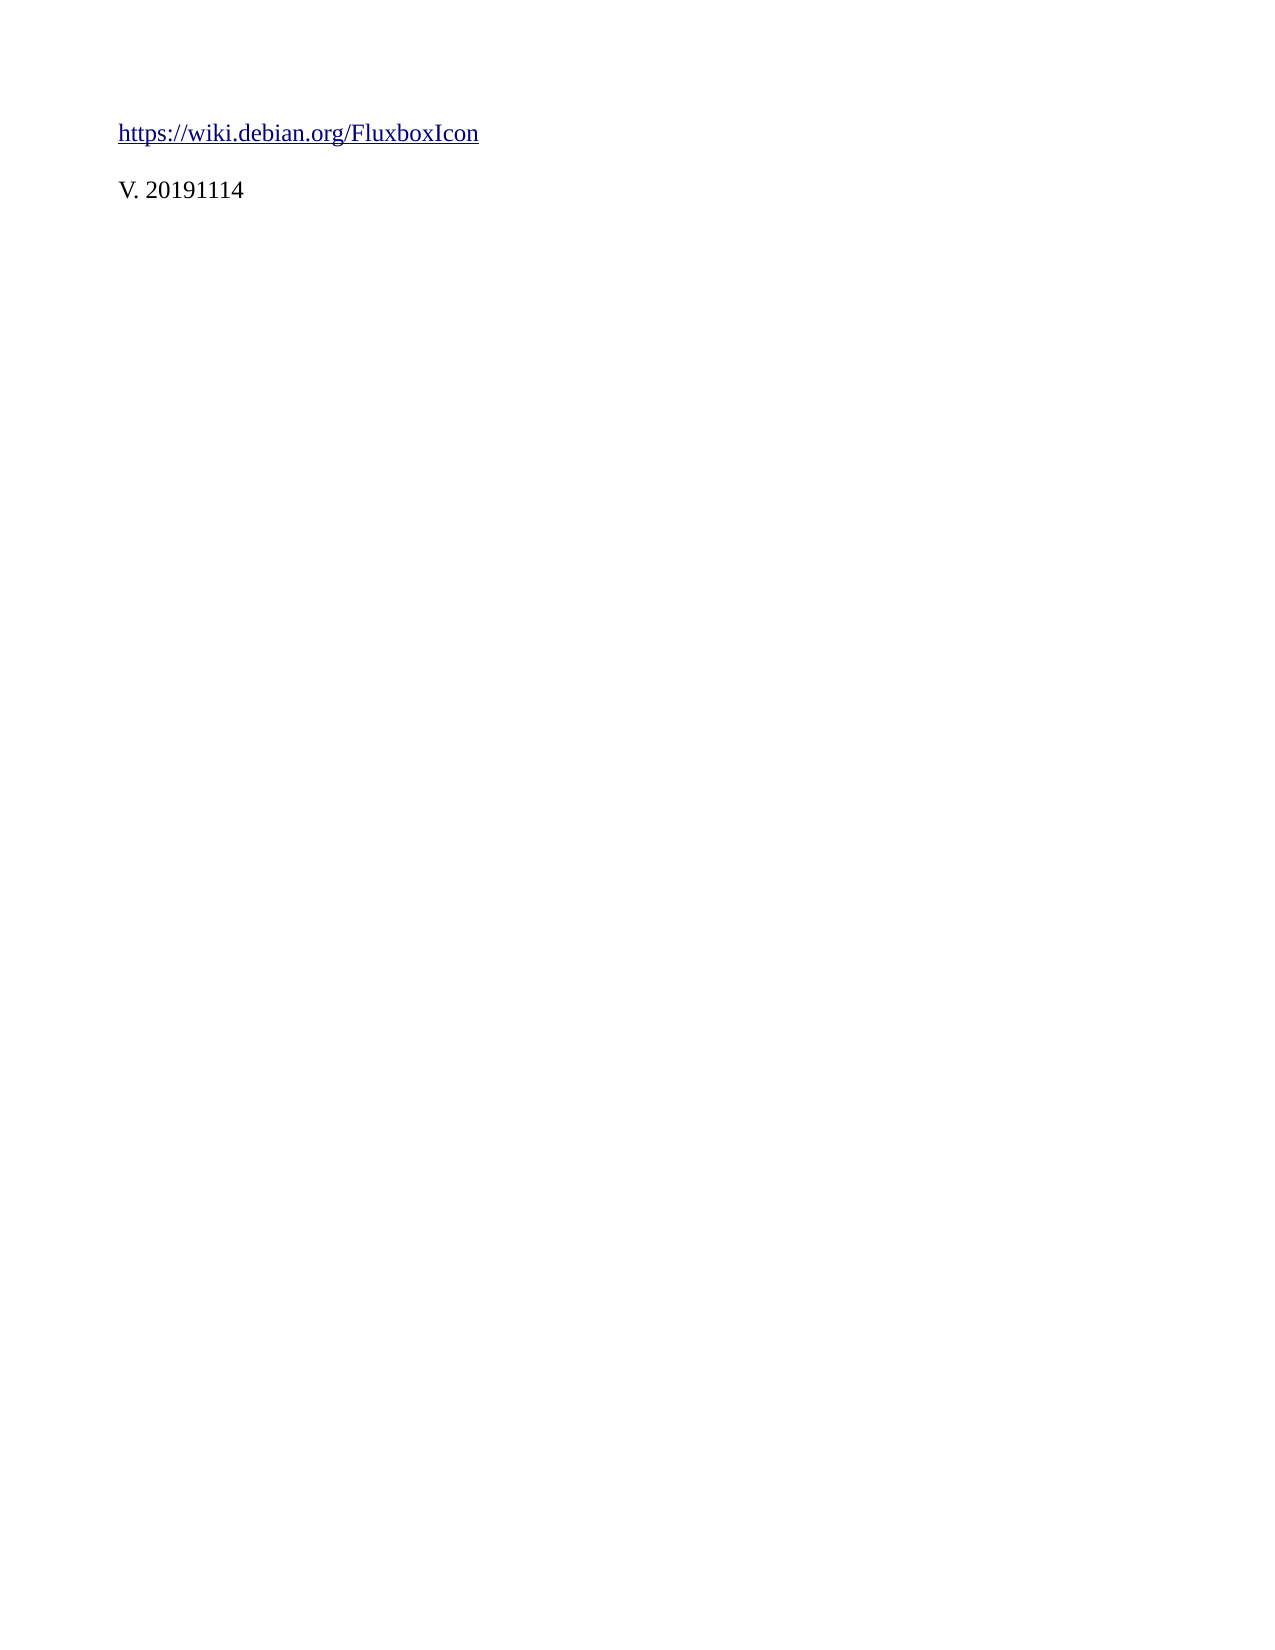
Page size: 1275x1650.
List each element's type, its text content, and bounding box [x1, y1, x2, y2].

text https://wiki.debian.org/FluxboxIcon [118, 118, 1157, 147]
text V. 20191114 [118, 176, 1157, 204]
